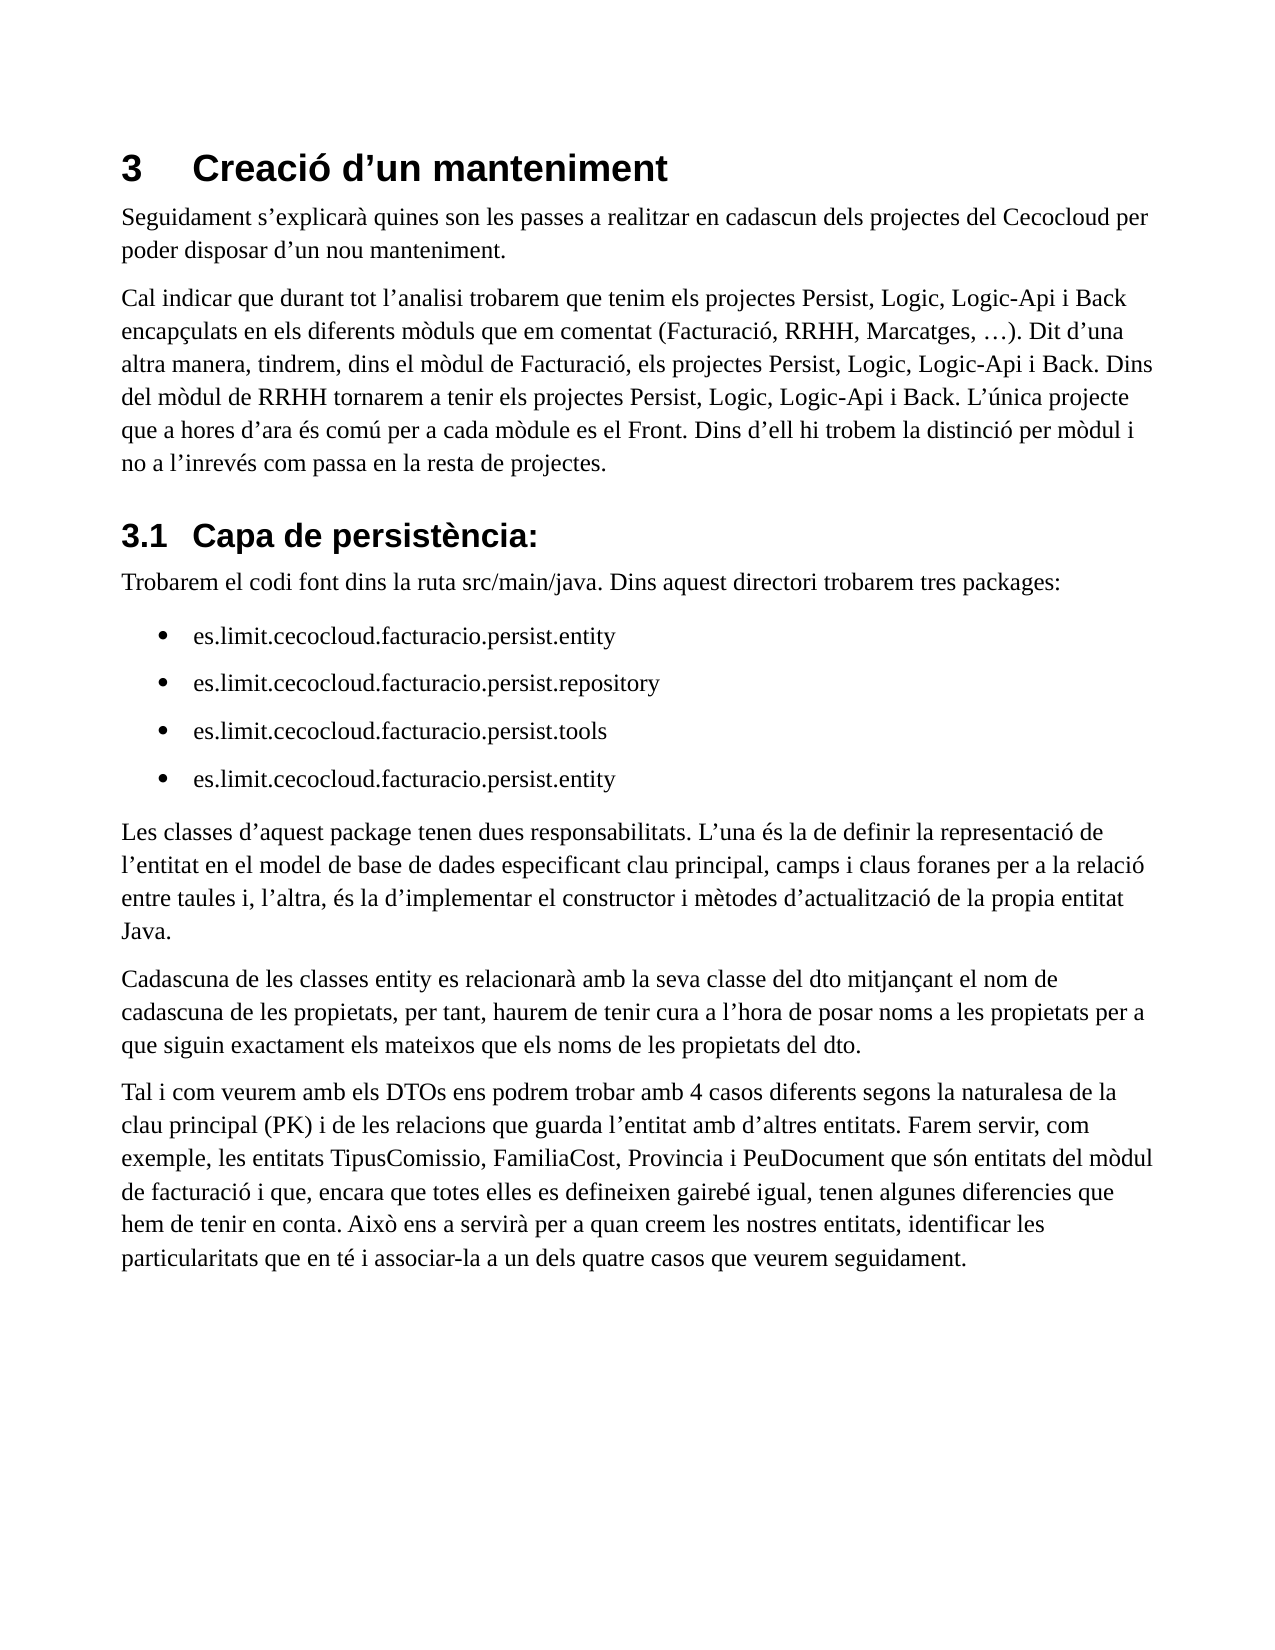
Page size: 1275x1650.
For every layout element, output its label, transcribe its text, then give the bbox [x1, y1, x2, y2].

subtitle Capa de persistència: [118, 513, 1157, 555]
subtitle Creació d’un manteniment [118, 143, 1157, 190]
list es.limit.cecocloud.facturacio.persist.tools [156, 713, 1157, 745]
list es.limit.cecocloud.facturacio.persist.entity [156, 761, 1157, 795]
text Tal i com veurem amb els DTOs ens podrem trobar amb 4 casos diferents segons la naturalesa de la clau principal (PK) i de les relacions que guarda l’entitat amb d’altres entitats. Farem servir, com exemple, les entitats TipusComissio, FamiliaCost, Provincia i PeuDocument que són entitats del mòdul de facturació i que, encara que totes elles es defineixen gairebé igual, tenen algunes diferencies que hem de tenir en conta. Això ens a servirà per a quan creem les nostres entitats, identificar les particularitats que en té i associar-la a un dels quatre casos que veurem seguidament. [118, 1074, 1157, 1274]
text Trobarem el codi font dins la ruta src/main/java. Dins aquest directori trobarem tres packages: [118, 564, 1157, 599]
list es.limit.cecocloud.facturacio.persist.repository [156, 666, 1157, 697]
text Cal indicar que durant tot l’analisi trobarem que tenim els projectes Persist, Logic, Logic-Api i Back encapçulats en els diferents mòduls que em comentat (Facturació, RRHH, Marcatges, …). Dit d’una altra manera, tindrem, dins el mòdul de Facturació, els projectes Persist, Logic, Logic-Api i Back. Dins del mòdul de RRHH tornarem a tenir els projectes Persist, Logic, Logic-Api i Back. L’única projecte que a hores d’ara és comú per a cada mòdule es el Front. Dins d’ell hi trobem la distinció per mòdul i no a l’inrevés com passa en la resta de projectes. [118, 280, 1157, 477]
text Cadascuna de les classes entity es relacionarà amb la seva classe del dto mitjançant el nom de cadascuna de les propietats, per tant, haurem de tenir cura a l’hora de posar noms a les propietats per a que siguin exactament els mateixos que els noms de les propietats del dto. [118, 961, 1157, 1059]
text Les classes d’aquest package tenen dues responsabilitats. L’una és la de definir la representació de l’entitat en el model de base de dades especificant clau principal, camps i claus foranes per a la relació entre taules i, l’altra, és la d’implementar el constructor i mètodes d’actualització de la propia entitat Java. [118, 814, 1157, 945]
list es.limit.cecocloud.facturacio.persist.entity [156, 618, 1157, 650]
text Seguidament s’explicarà quines son les passes a realitzar en cadascun dels projectes del Cecocloud per poder disposar d’un nou manteniment. [118, 199, 1157, 264]
